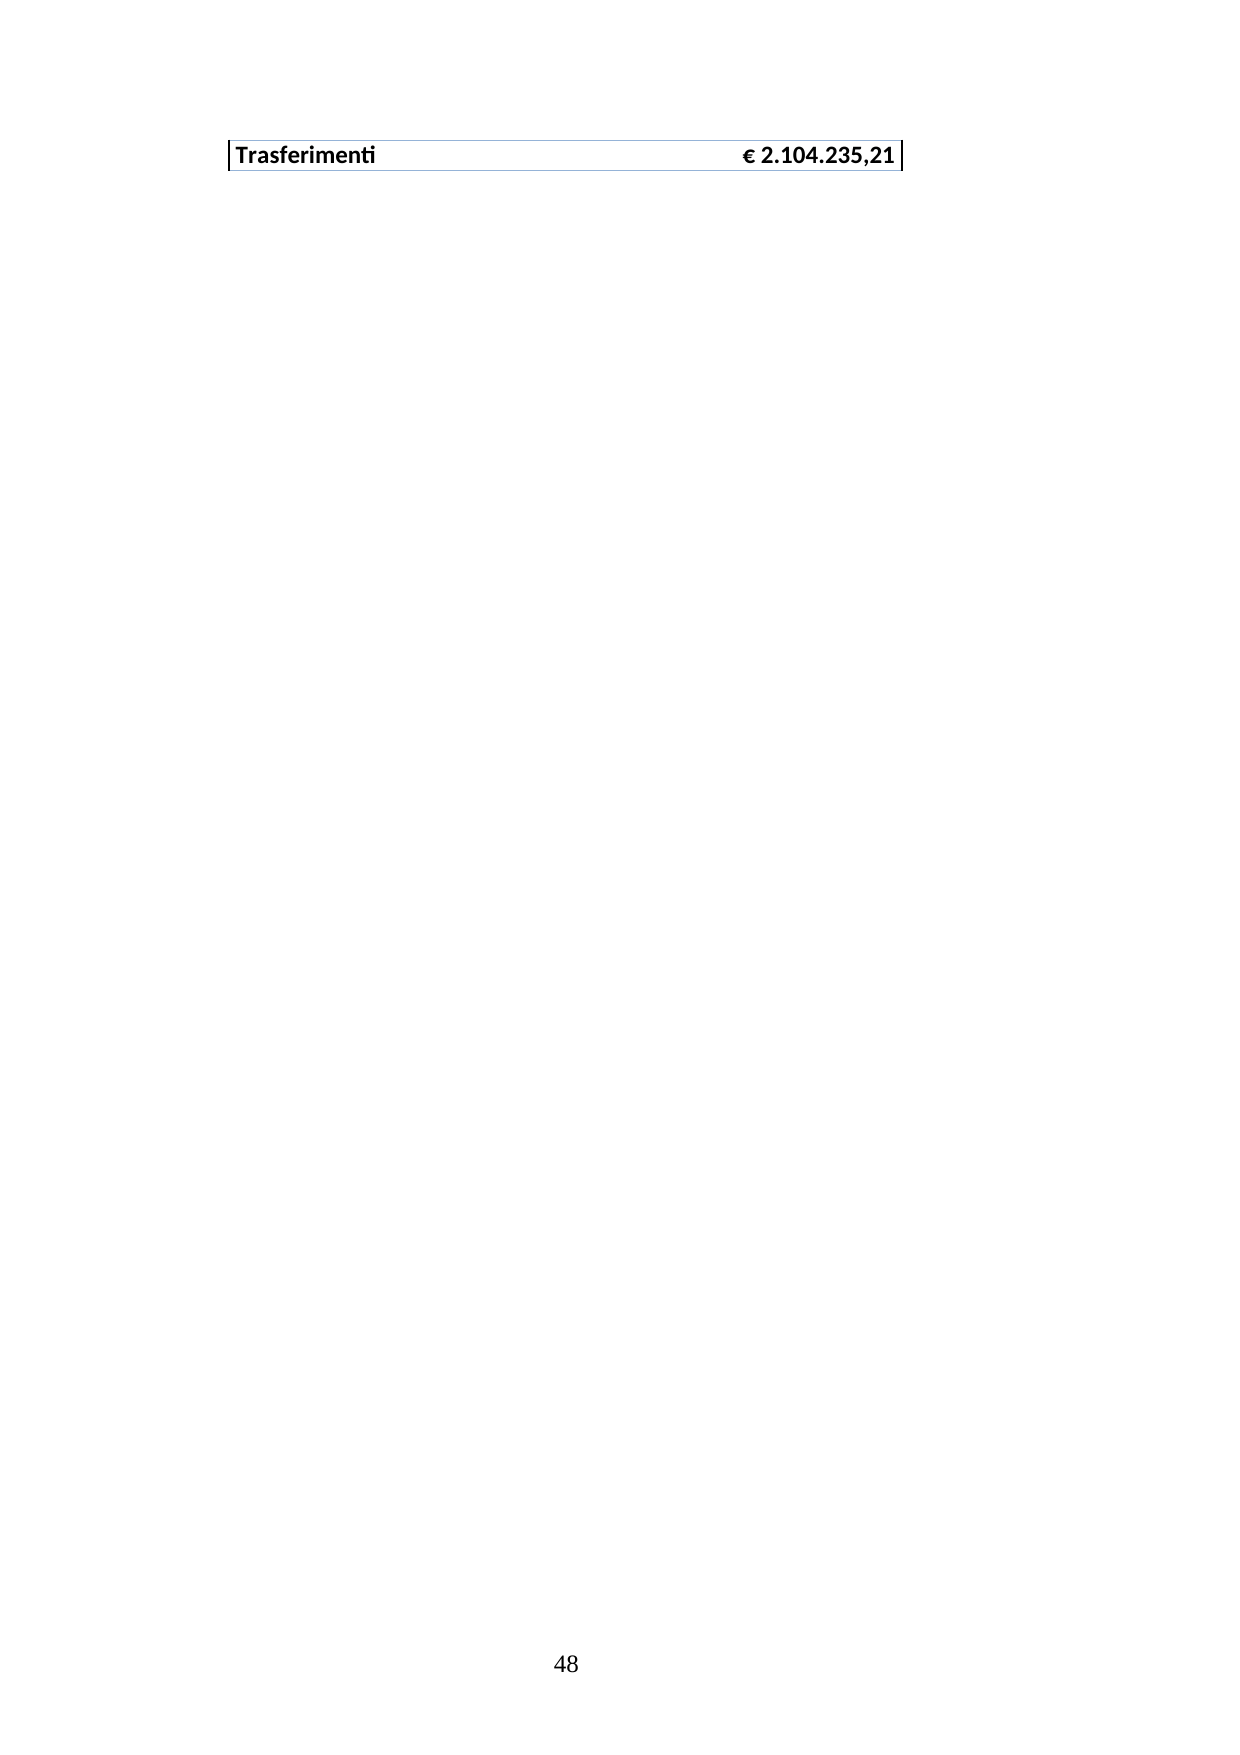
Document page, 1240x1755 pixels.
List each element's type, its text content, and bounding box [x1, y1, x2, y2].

table_cell € 2.104.235,21 [683, 141, 901, 170]
table_cell Trasferimenti [230, 141, 683, 170]
